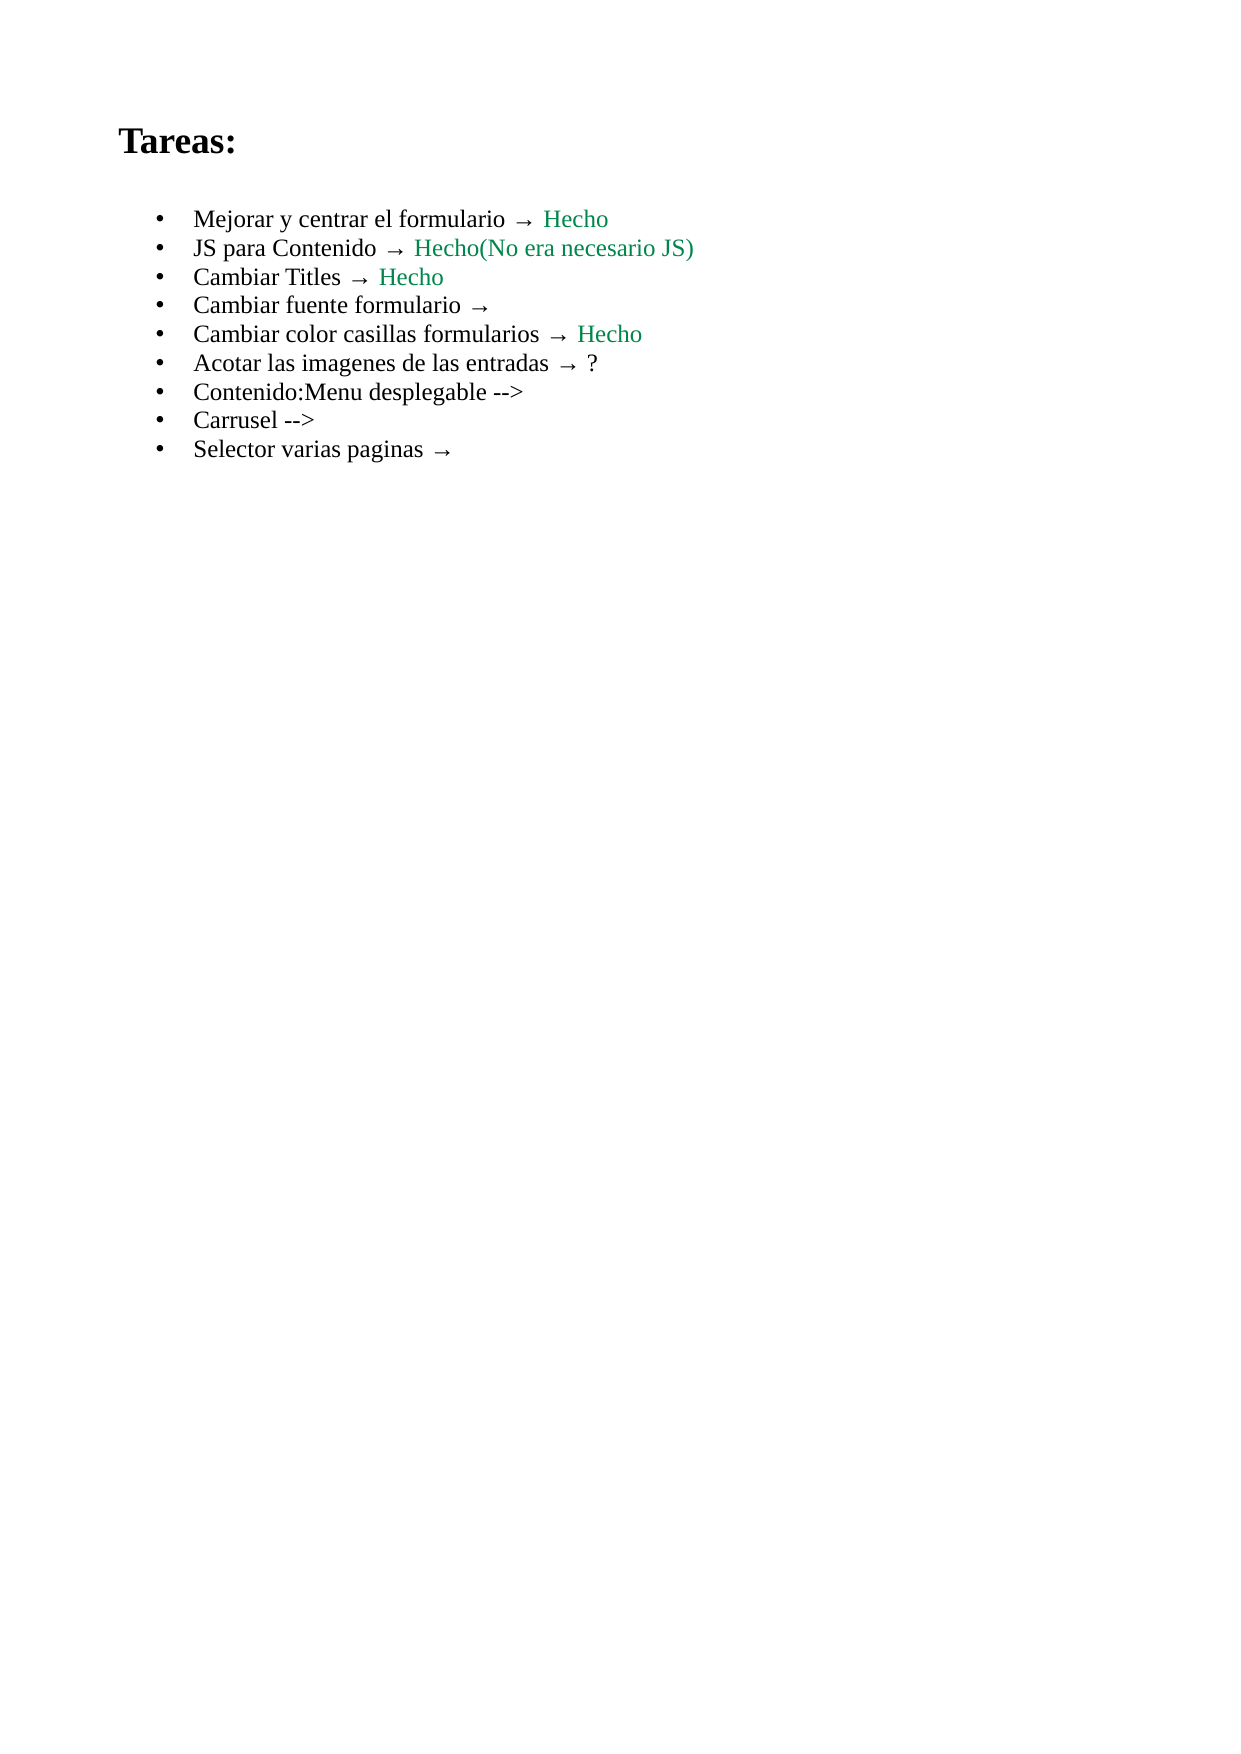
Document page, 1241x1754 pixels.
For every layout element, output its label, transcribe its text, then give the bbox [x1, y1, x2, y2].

list Mejorar y centrar el formulario → Hecho [156, 204, 1122, 233]
list Contenido:Menu desplegable --> [156, 377, 1122, 406]
list JS para Contenido → Hecho(No era necesario JS) [156, 233, 1122, 262]
text Tareas: [118, 118, 1122, 161]
list Cambiar Titles → Hecho [156, 262, 1122, 291]
list Cambiar color casillas formularios → Hecho [156, 319, 1122, 348]
list Carrusel --> [156, 406, 1122, 434]
list Acotar las imagenes de las entradas → ? [156, 348, 1122, 377]
list Cambiar fuente formulario → [156, 291, 1122, 319]
list Selector varias paginas → [156, 434, 1122, 463]
